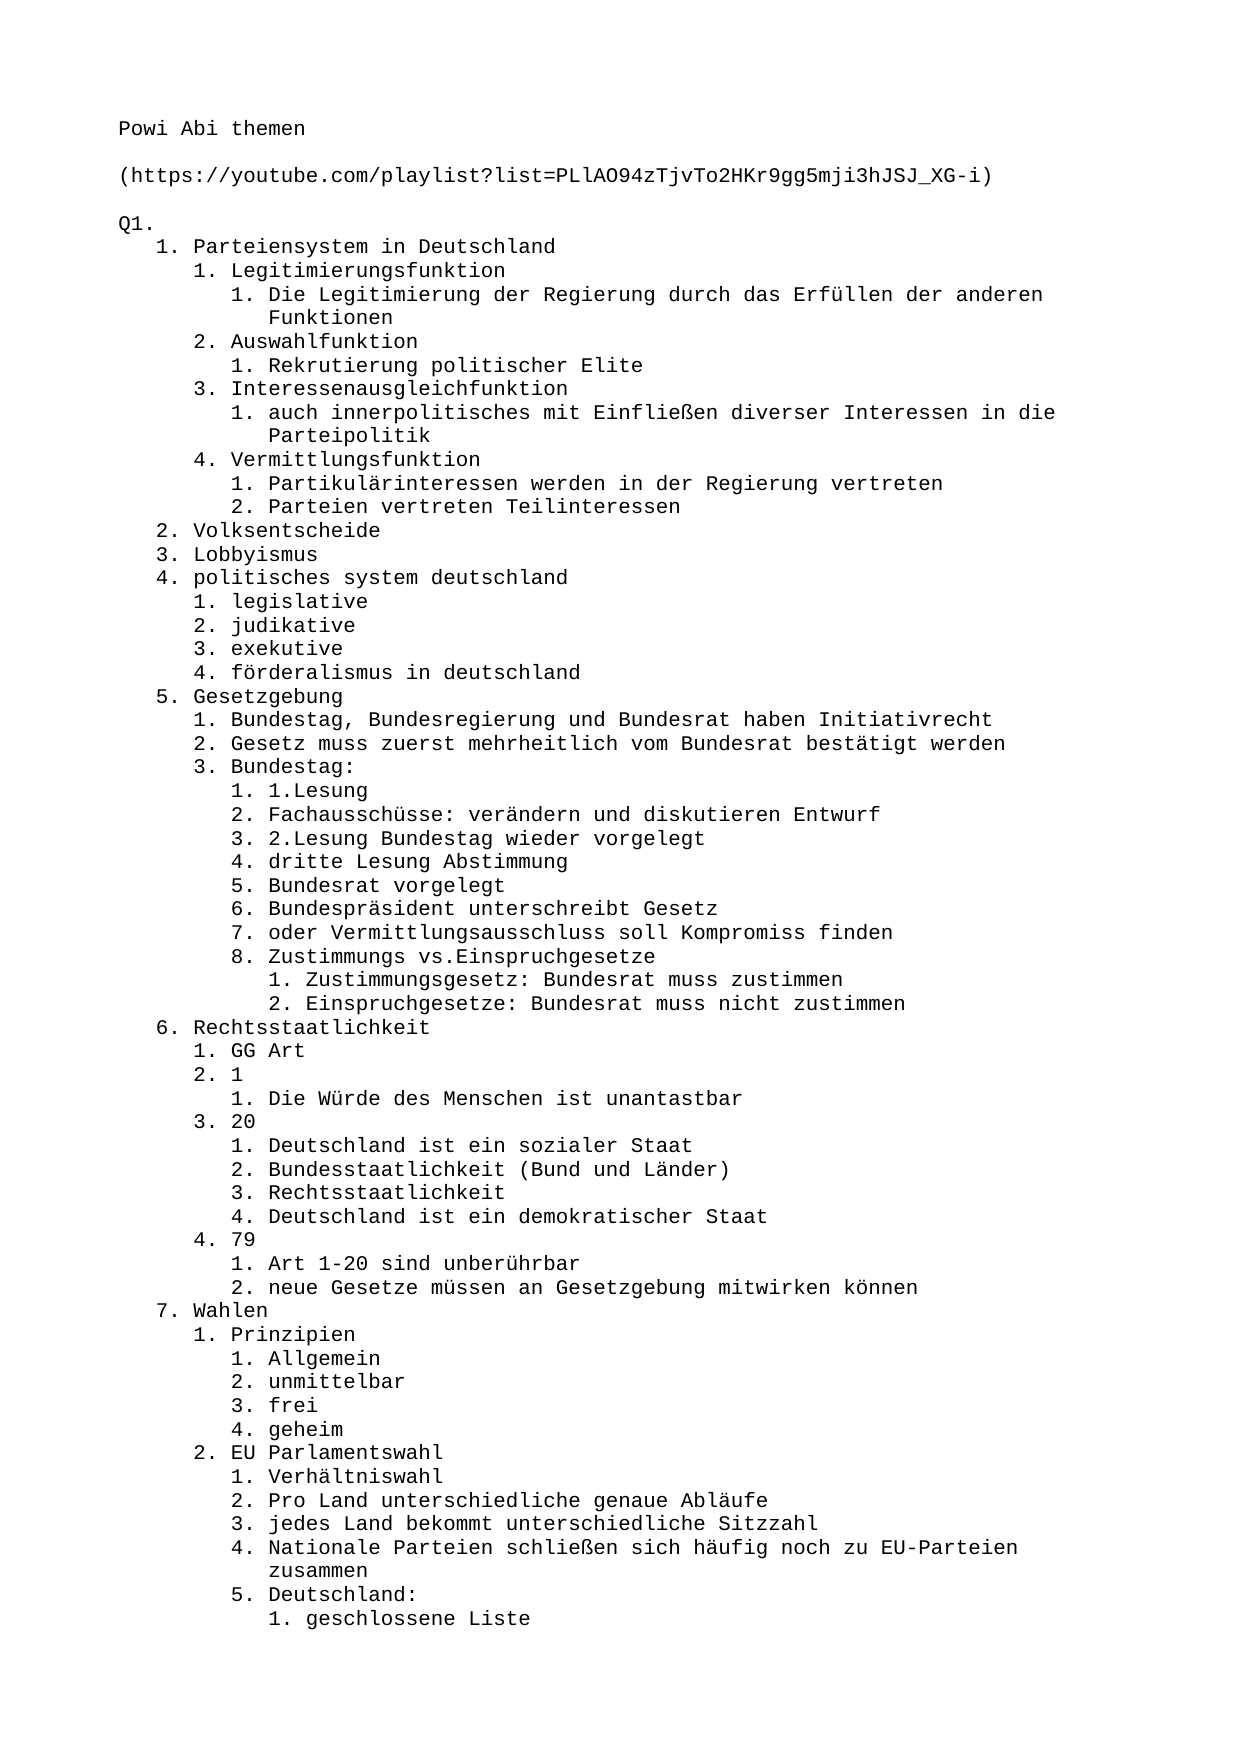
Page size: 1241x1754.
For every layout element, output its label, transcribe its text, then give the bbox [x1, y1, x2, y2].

list Die Würde des Menschen ist unantastbar [231, 1088, 1122, 1111]
list Bundespräsident unterschreibt Gesetz [231, 898, 1122, 922]
list Bundestag, Bundesregierung und Bundesrat haben Initiativrecht [193, 709, 1122, 733]
list auch innerpolitisches mit Einfließen diverser Interessen in die Parteipolitik [231, 402, 1122, 449]
list Bundesstaatlichkeit (Bund und Länder) [231, 1158, 1122, 1182]
list Wahlen [156, 1300, 1122, 1324]
list EU Parlamentswahl [193, 1442, 1122, 1466]
list Bundestag: [193, 757, 1122, 780]
list Parteiensystem in Deutschland [156, 236, 1122, 260]
list politisches system deutschland [156, 567, 1122, 591]
list Partikulärinteressen werden in der Regierung vertreten [231, 473, 1122, 496]
list Rechtsstaatlichkeit [231, 1182, 1122, 1206]
list oder Vermittlungsausschluss soll Kompromiss finden [231, 922, 1122, 946]
list Die Legitimierung der Regierung durch das Erfüllen der anderen Funktionen [231, 284, 1122, 331]
list Allgemein [231, 1348, 1122, 1371]
list dritte Lesung Abstimmung [231, 851, 1122, 875]
list judikative [193, 615, 1122, 638]
list exekutive [193, 638, 1122, 662]
list Deutschland ist ein sozialer Staat [231, 1135, 1122, 1158]
list Fachausschüsse: verändern und diskutieren Entwurf [231, 804, 1122, 827]
list Parteien vertreten Teilinteressen [231, 496, 1122, 520]
list Legitimierungsfunktion [193, 260, 1122, 284]
list Verhältniswahl [231, 1466, 1122, 1489]
list 79 [193, 1229, 1122, 1253]
list legislative [193, 591, 1122, 615]
list Einspruchgesetze: Bundesrat muss nicht zustimmen [268, 993, 1122, 1017]
list 20 [193, 1111, 1122, 1135]
list Deutschland ist ein demokratischer Staat [231, 1206, 1122, 1229]
list 2.Lesung Bundestag wieder vorgelegt [231, 827, 1122, 851]
list Art 1-20 sind unberührbar [231, 1253, 1122, 1277]
list frei [231, 1395, 1122, 1419]
list 1.Lesung [231, 780, 1122, 804]
list Volksentscheide [156, 520, 1122, 544]
list Prinzipien [193, 1324, 1122, 1348]
list Rekrutierung politischer Elite [231, 354, 1122, 378]
list Zustimmungs vs.Einspruchgesetze [231, 946, 1122, 969]
text Q1. [118, 213, 1122, 236]
list geschlossene Liste [268, 1608, 1122, 1631]
text (https://youtube.com/playlist?list=PLlAO94zTjvTo2HKr9gg5mji3hJSJ_XG-i) [118, 165, 1122, 189]
list Vermittlungsfunktion [193, 449, 1122, 473]
text Powi Abi themen [118, 118, 1122, 142]
list Zustimmungsgesetz: Bundesrat muss zustimmen [268, 969, 1122, 993]
list jedes Land bekommt unterschiedliche Sitzzahl [231, 1513, 1122, 1537]
list neue Gesetze müssen an Gesetzgebung mitwirken können [231, 1277, 1122, 1300]
list GG Art [193, 1040, 1122, 1064]
list Nationale Parteien schließen sich häufig noch zu EU-Parteien zusammen [231, 1537, 1122, 1584]
list unmittelbar [231, 1371, 1122, 1395]
list Auswahlfunktion [193, 331, 1122, 354]
list geheim [231, 1419, 1122, 1442]
list Lobbyismus [156, 544, 1122, 567]
list Deutschland: [231, 1584, 1122, 1608]
list förderalismus in deutschland [193, 662, 1122, 686]
list Pro Land unterschiedliche genaue Abläufe [231, 1489, 1122, 1513]
list 1 [193, 1064, 1122, 1088]
list Rechtsstaatlichkeit [156, 1017, 1122, 1040]
list Gesetzgebung [156, 686, 1122, 709]
list Interessenausgleichfunktion [193, 378, 1122, 402]
list Gesetz muss zuerst mehrheitlich vom Bundesrat bestätigt werden [193, 733, 1122, 757]
list Bundesrat vorgelegt [231, 875, 1122, 898]
